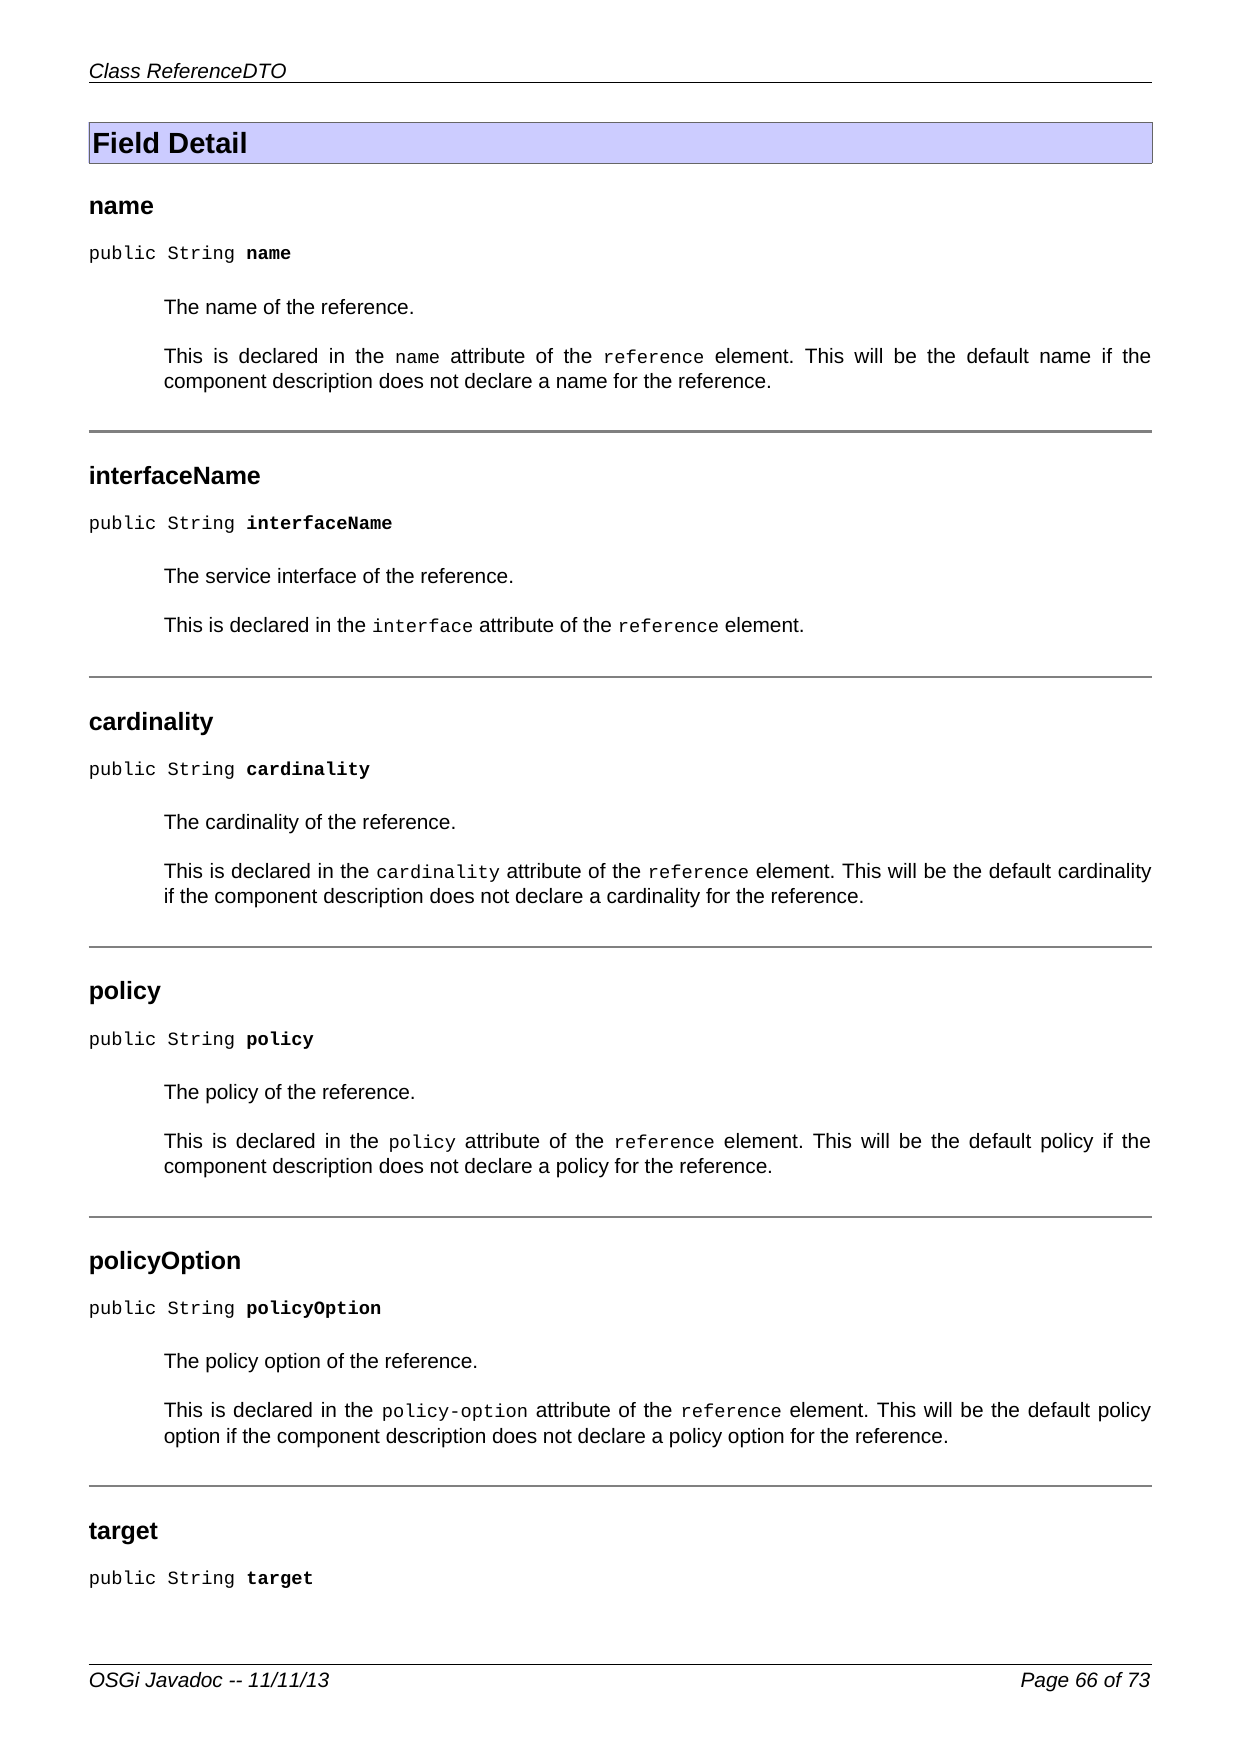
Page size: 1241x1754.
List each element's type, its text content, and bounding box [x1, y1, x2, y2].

subtitle policy [88, 976, 1152, 1005]
text The policy of the reference. [163, 1080, 1152, 1104]
text This is declared in the cardinality attribute of the reference element. This will be the default cardinality if the component description does not declare a cardinality for the reference. [163, 859, 1152, 908]
text public String policy [88, 1029, 1152, 1051]
subtitle target [88, 1516, 1152, 1544]
subtitle cardinality [88, 707, 1152, 735]
text This is declared in the policy attribute of the reference element. This will be the default policy if the component description does not declare a policy for the reference. [163, 1129, 1152, 1178]
text The name of the reference. [163, 294, 1152, 318]
text The policy option of the reference. [163, 1349, 1152, 1373]
text This is declared in the name attribute of the reference element. This will be the default name if the component description does not declare a name for the reference. [163, 343, 1152, 393]
text public String name [88, 244, 1152, 265]
text This is declared in the interface attribute of the reference element. [163, 613, 1152, 638]
text This is declared in the policy-option attribute of the reference element. This will be the default policy option if the component description does not declare a policy option for the reference. [163, 1398, 1152, 1447]
text The cardinality of the reference. [163, 810, 1152, 834]
text The service interface of the reference. [163, 564, 1152, 588]
subtitle interfaceName [88, 461, 1152, 490]
text public String interfaceName [88, 514, 1152, 535]
text public String target [88, 1569, 1152, 1590]
text public String cardinality [88, 759, 1152, 781]
subtitle name [88, 191, 1152, 220]
subtitle policyOption [88, 1246, 1152, 1275]
subtitle Field Detail [90, 123, 1152, 163]
text public String policyOption [88, 1299, 1152, 1320]
